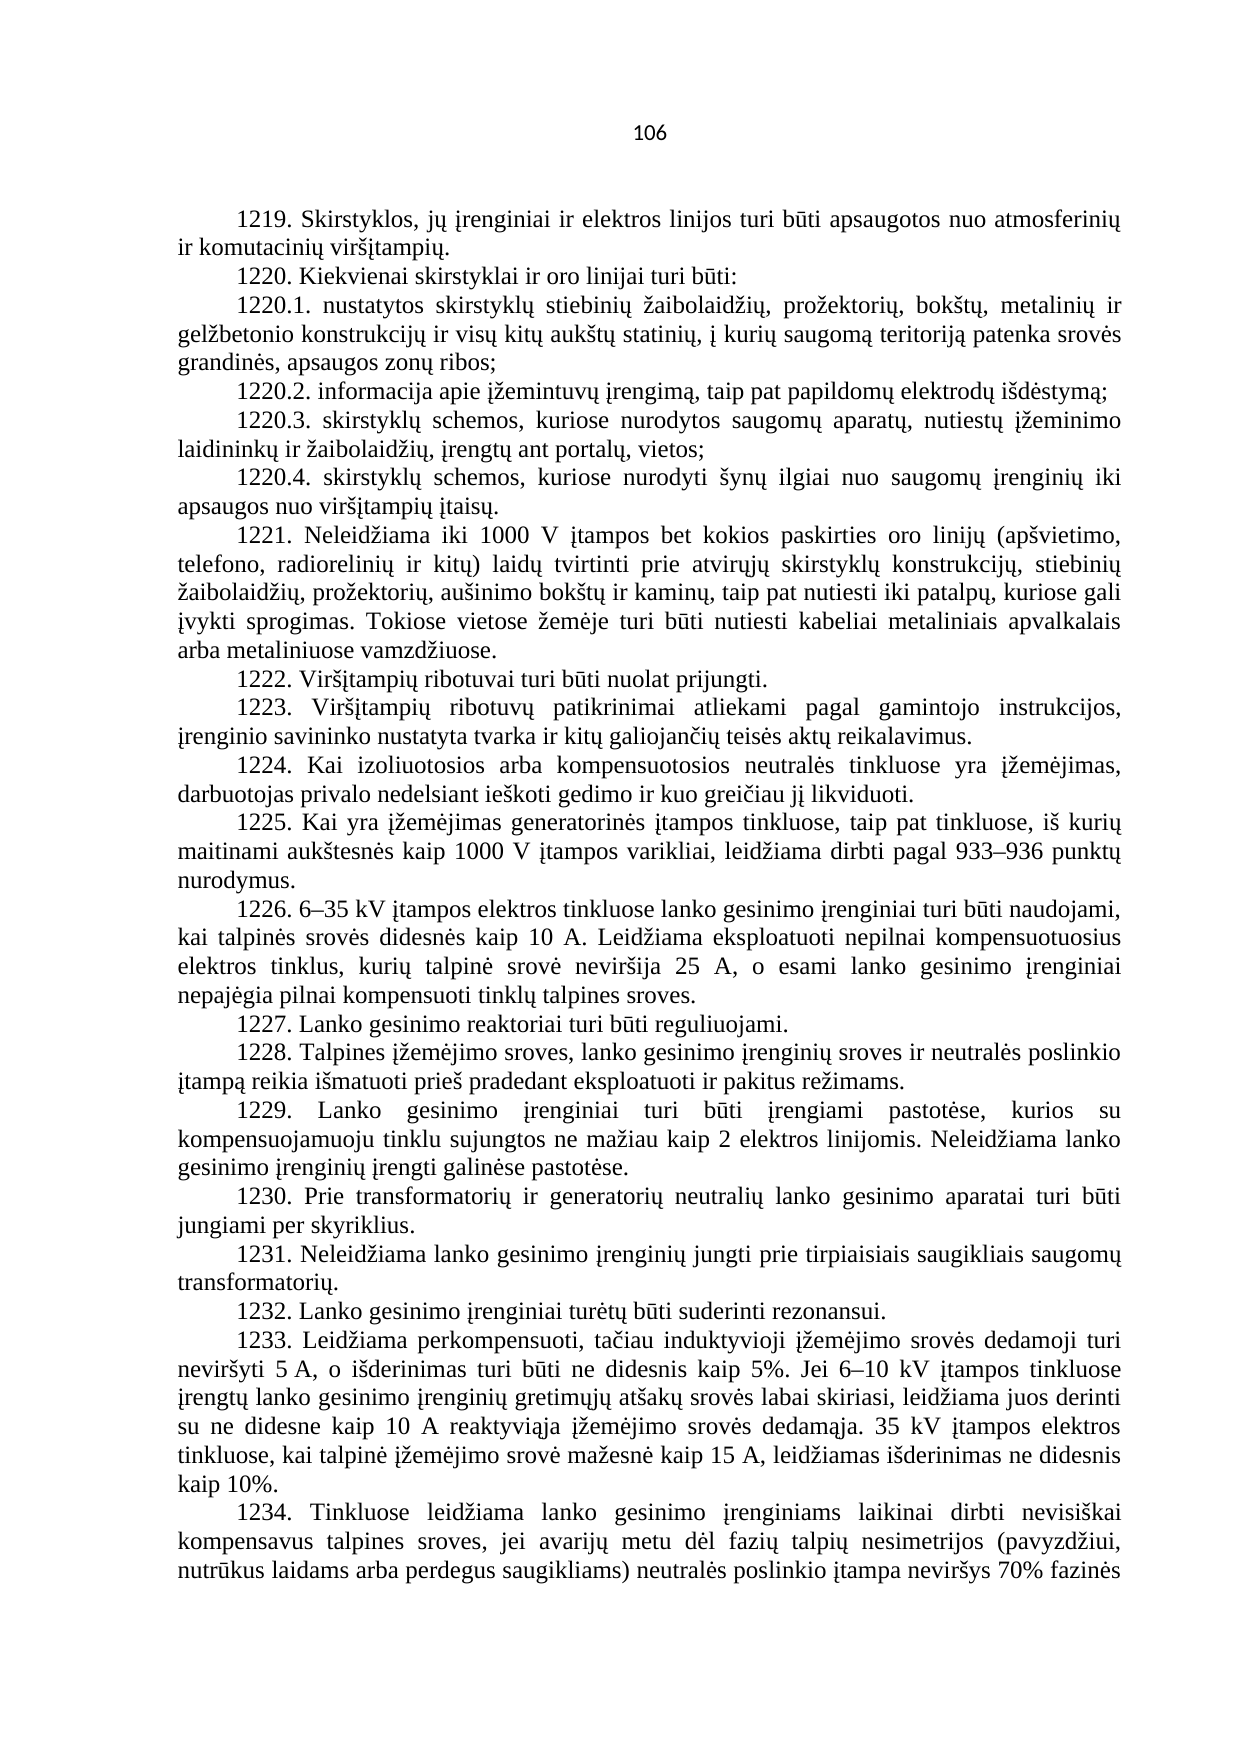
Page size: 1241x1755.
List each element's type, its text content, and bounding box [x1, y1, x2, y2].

text 1230. Prie transformatorių ir generatorių neutralių lanko gesinimo aparatai turi būti jungiami per skyriklius. [177, 1181, 1122, 1239]
text 1222. Viršįtampių ribotuvai turi būti nuolat prijungti. [177, 664, 1122, 692]
text 1228. Talpines įžemėjimo sroves, lanko gesinimo įrenginių sroves ir neutralės poslinkio įtampą reikia išmatuoti prieš pradedant eksploatuoti ir pakitus režimams. [177, 1037, 1122, 1095]
text 1220. Kiekvienai skirstyklai ir oro linijai turi būti: [177, 261, 1122, 290]
text 1220.3. skirstyklų schemos, kuriose nurodytos saugomų aparatų, nutiestų įžeminimo laidininkų ir žaibolaidžių, įrengtų ant portalų, vietos; [177, 405, 1122, 462]
text 1231. Neleidžiama lanko gesinimo įrenginių jungti prie tirpiaisiais saugikliais saugomų transformatorių. [177, 1239, 1122, 1296]
text 1233. Leidžiama perkompensuoti, tačiau induktyvioji įžemėjimo srovės dedamoji turi neviršyti 5 A, o išderinimas turi būti ne didesnis kaip 5%. Jei 6–10 kV įtampos tinkluose įrengtų lanko gesinimo įrenginių gretimųjų atšakų srovės labai skiriasi, leidžiama juos derinti su ne didesne kaip 10 A reaktyviąja įžemėjimo srovės dedamąja. 35 kV įtampos elektros tinkluose, kai talpinė įžemėjimo srovė mažesnė kaip 15 A, leidžiamas išderinimas ne didesnis kaip 10%. [177, 1325, 1122, 1497]
text 1223. Viršįtampių ribotuvų patikrinimai atliekami pagal gamintojo instrukcijos, įrenginio savininko nustatyta tvarka ir kitų galiojančių teisės aktų reikalavimus. [177, 692, 1122, 750]
text 1225. Kai yra įžemėjimas generatorinės įtampos tinkluose, taip pat tinkluose, iš kurių maitinami aukštesnės kaip 1000 V įtampos varikliai, leidžiama dirbti pagal 933–936 punktų nurodymus. [177, 807, 1122, 894]
text 1220.4. skirstyklų schemos, kuriose nurodyti šynų ilgiai nuo saugomų įrenginių iki apsaugos nuo viršįtampių įtaisų. [177, 462, 1122, 520]
text 1220.2. informacija apie įžemintuvų įrengimą, taip pat papildomų elektrodų išdėstymą; [177, 376, 1122, 405]
text 1226. 6–35 kV įtampos elektros tinkluose lanko gesinimo įrenginiai turi būti naudojami, kai talpinės srovės didesnės kaip 10 A. Leidžiama eksploatuoti nepilnai kompensuotuosius elektros tinklus, kurių talpinė srovė neviršija 25 A, o esami lanko gesinimo įrenginiai nepajėgia pilnai kompensuoti tinklų talpines sroves. [177, 894, 1122, 1009]
text 1221. Neleidžiama iki 1000 V įtampos bet kokios paskirties oro linijų (apšvietimo, telefono, radiorelinių ir kitų) laidų tvirtinti prie atvirųjų skirstyklų konstrukcijų, stiebinių žaibolaidžių, prožektorių, aušinimo bokštų ir kaminų, taip pat nutiesti iki patalpų, kuriose gali įvykti sprogimas. Tokiose vietose žemėje turi būti nutiesti kabeliai metaliniais apvalkalais arba metaliniuose vamzdžiuose. [177, 520, 1122, 664]
text 1219. Skirstyklos, jų įrenginiai ir elektros linijos turi būti apsaugotos nuo atmosferinių ir komutacinių viršįtampių. [177, 204, 1122, 261]
text 1234. Tinkluose leidžiama lanko gesinimo įrenginiams laikinai dirbti nevisiškai kompensavus talpines sroves, jei avarijų metu dėl fazių talpių nesimetrijos (pavyzdžiui, nutrūkus laidams arba perdegus saugikliams) neutralės poslinkio įtampa neviršys 70% fazinės [177, 1497, 1122, 1584]
text 1220.1. nustatytos skirstyklų stiebinių žaibolaidžių, prožektorių, bokštų, metalinių ir gelžbetonio konstrukcijų ir visų kitų aukštų statinių, į kurių saugomą teritoriją patenka srovės grandinės, apsaugos zonų ribos; [177, 290, 1122, 376]
text 1229. Lanko gesinimo įrenginiai turi būti įrengiami pastotėse, kurios su kompensuojamuoju tinklu sujungtos ne mažiau kaip 2 elektros linijomis. Neleidžiama lanko gesinimo įrenginių įrengti galinėse pastotėse. [177, 1095, 1122, 1181]
text 1232. Lanko gesinimo įrenginiai turėtų būti suderinti rezonansui. [177, 1296, 1122, 1325]
text 1227. Lanko gesinimo reaktoriai turi būti reguliuojami. [177, 1009, 1122, 1037]
text 1224. Kai izoliuotosios arba kompensuotosios neutralės tinkluose yra įžemėjimas, darbuotojas privalo nedelsiant ieškoti gedimo ir kuo greičiau jį likviduoti. [177, 750, 1122, 807]
